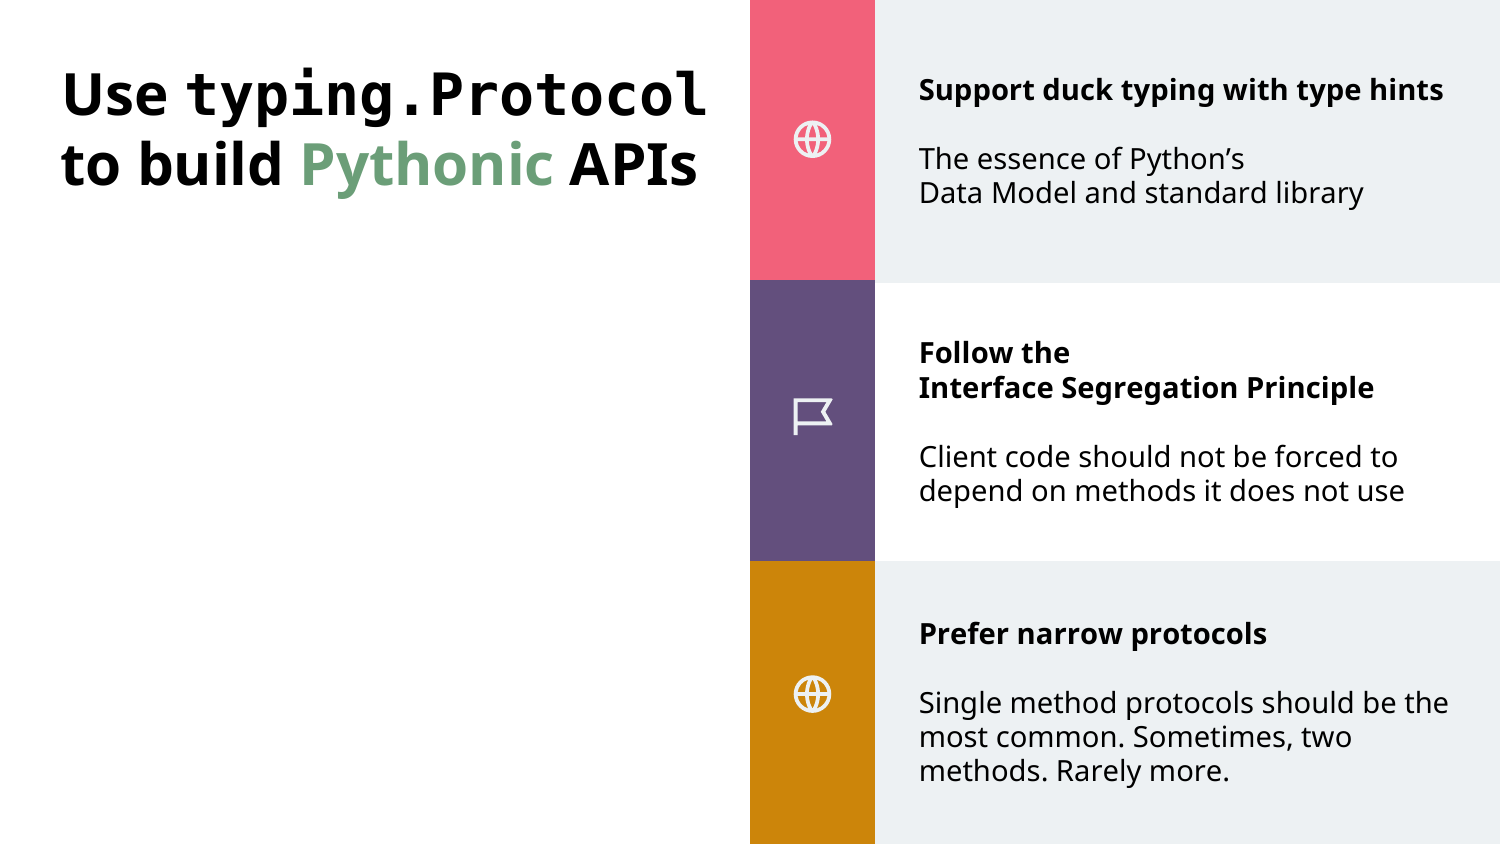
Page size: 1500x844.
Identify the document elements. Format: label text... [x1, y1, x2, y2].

text_box Use typing.Protocol [61, 53, 710, 201]
text_box most common. Sometimes, two [918, 716, 1361, 757]
text_box [0, 0, 1500, 844]
text_box Client code should not be forced to [918, 435, 1407, 476]
text_box Support duck typing with type hints [918, 69, 1445, 110]
text_box depend on methods it does not use [918, 470, 1406, 511]
text_box Prefer narrow protocols [918, 613, 1268, 654]
text_box methods. Rarely more. [918, 750, 1231, 791]
text_box Single method protocols should be the [918, 681, 1458, 722]
text_box Data Model and standard library [918, 172, 1365, 213]
text_box The essence of Python’s [918, 138, 1246, 172]
text_box Interface Segregation Principle [918, 367, 1376, 407]
text_box Follow the [918, 332, 1071, 367]
